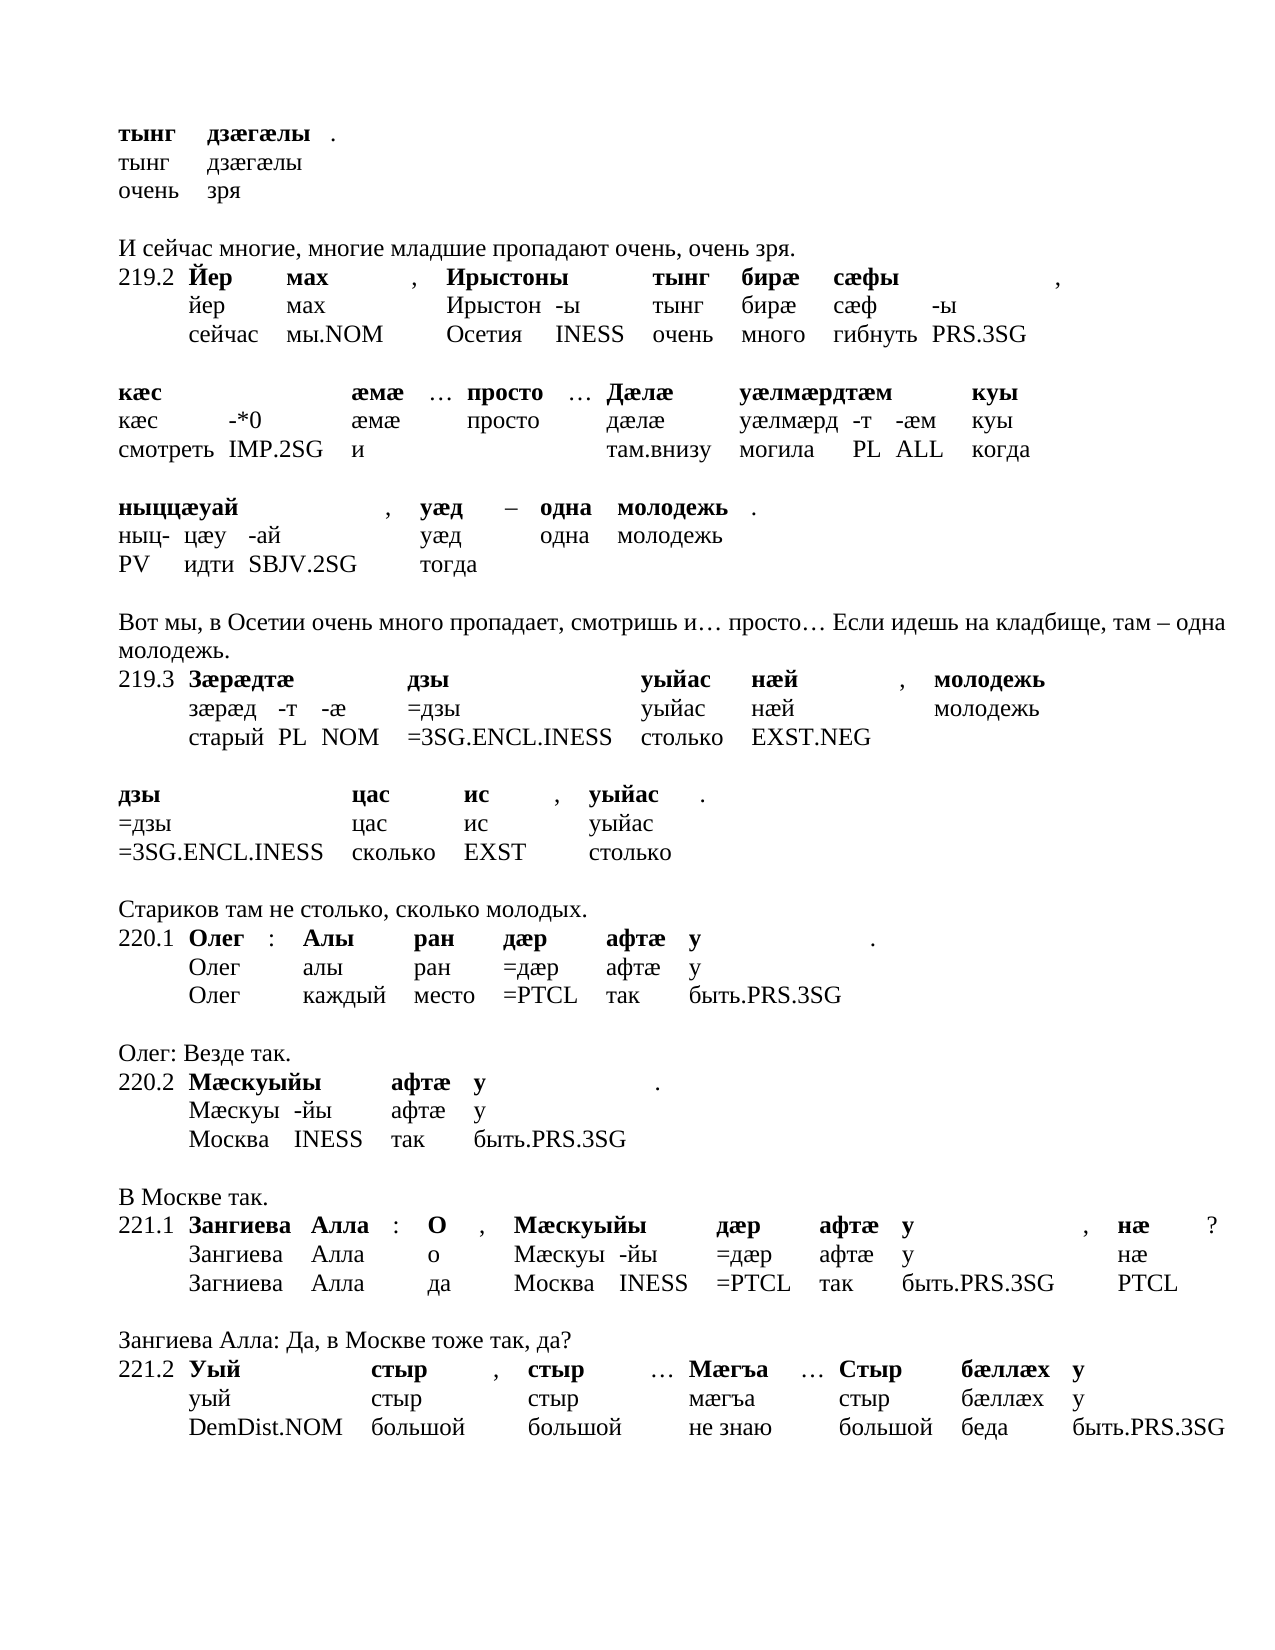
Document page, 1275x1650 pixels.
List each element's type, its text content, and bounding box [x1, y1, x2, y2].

text PRS.3SG [932, 319, 1027, 348]
text мах [286, 262, 397, 291]
text , [479, 1211, 500, 1239]
text гибнуть [833, 319, 918, 348]
text каждый [303, 981, 386, 1009]
text йер [188, 291, 259, 319]
text тынг [652, 291, 713, 319]
text мы.NOM [286, 319, 383, 348]
text тынг [652, 262, 727, 291]
text бæллæх [961, 1354, 1058, 1383]
text Олег [188, 952, 240, 981]
text одна [540, 521, 589, 549]
text быть.PRS.3SG [902, 1268, 1055, 1297]
text . [330, 118, 351, 147]
text уыйас [641, 664, 737, 693]
text Алла [311, 1239, 365, 1268]
text , [899, 664, 920, 693]
text место [414, 981, 475, 1009]
text когда [972, 434, 1031, 463]
text афтæ [819, 1239, 874, 1268]
text тынг [118, 118, 193, 147]
text -æм [895, 406, 944, 434]
text Стыр [839, 1354, 947, 1383]
text уыйас [589, 779, 686, 808]
text одна [540, 492, 603, 521]
text Алла [311, 1268, 365, 1297]
text Ирыстон [446, 291, 541, 319]
text Москва [188, 1124, 280, 1153]
text Ирыстоны [446, 262, 638, 291]
text Москва [514, 1268, 605, 1297]
text =дæр [503, 952, 578, 981]
text у [688, 952, 842, 981]
text EXST.NEG [751, 722, 872, 751]
text да [427, 1268, 451, 1297]
text стыр [371, 1354, 479, 1383]
text большой [839, 1412, 933, 1441]
text очень [118, 176, 179, 204]
text уæд [420, 492, 491, 521]
text -*0 [228, 406, 323, 434]
text , [1083, 1211, 1104, 1239]
text нæ [1117, 1239, 1179, 1268]
text В Москве так. [118, 1182, 1249, 1211]
text 219.3 [118, 664, 174, 693]
text тогда [420, 549, 477, 578]
text цас [352, 779, 450, 808]
text -т [852, 406, 882, 434]
text могила [739, 434, 838, 463]
text столько [641, 722, 724, 751]
text быть.PRS.3SG [688, 981, 842, 1009]
text афтæ [606, 923, 675, 952]
text дзæгæлы [207, 147, 302, 176]
text Уый [188, 1354, 357, 1383]
text О [427, 1211, 465, 1239]
text сейчас [188, 319, 259, 348]
text алы [303, 952, 386, 981]
text стыр [528, 1354, 636, 1383]
text у [473, 1096, 627, 1124]
text уыйас [589, 808, 672, 837]
text =3SG.ENCL.INESS [118, 837, 324, 866]
text афтæ [391, 1067, 459, 1096]
text Алы [303, 923, 400, 952]
text 221.1 [118, 1211, 174, 1239]
text и [351, 434, 400, 463]
text куы [972, 377, 1044, 406]
text =дæр [716, 1239, 791, 1268]
text зæрæд [188, 693, 264, 722]
text дзæгæлы [207, 118, 316, 147]
text у [1072, 1354, 1239, 1383]
text – [505, 492, 526, 521]
text æмæ [351, 377, 414, 406]
text И сейчас многие, многие младшие пропадают очень, очень зря. [118, 233, 1249, 262]
text очень [652, 319, 713, 348]
text Алла [311, 1211, 379, 1239]
text мах [286, 291, 383, 319]
text =3SG.ENCL.INESS [407, 722, 613, 751]
text ныццæуай [118, 492, 371, 521]
text бирæ [741, 262, 819, 291]
text Зангиева [188, 1211, 297, 1239]
text афтæ [391, 1096, 446, 1124]
text Зæрæдтæ [188, 664, 393, 693]
text IMP.2SG [228, 434, 323, 463]
text =PTCL [503, 981, 578, 1009]
text беда [961, 1412, 1044, 1441]
text старый [188, 722, 264, 751]
text уый [188, 1383, 343, 1412]
text нæй [751, 693, 872, 722]
text зря [207, 176, 302, 204]
text Мæскуы [514, 1239, 605, 1268]
text Мæгъа [688, 1354, 786, 1383]
text дæр [503, 923, 592, 952]
text много [741, 319, 806, 348]
text стыр [839, 1383, 933, 1412]
text сæфы [833, 262, 1041, 291]
text нæй [751, 664, 885, 693]
text уыйас [641, 693, 724, 722]
text дæлæ [606, 406, 711, 434]
text молодежь [617, 521, 723, 549]
text большой [371, 1412, 465, 1441]
text , [1054, 262, 1076, 291]
text там.внизу [606, 434, 711, 463]
text Олег: Везде так. [118, 1038, 1249, 1067]
text -йы [293, 1096, 363, 1124]
text Олег [188, 981, 240, 1009]
text PL [852, 434, 882, 463]
text -йы [619, 1239, 688, 1268]
text кæс [118, 406, 214, 434]
text PL [278, 722, 307, 751]
text дæр [716, 1211, 805, 1239]
text Мæскуыйы [188, 1067, 377, 1096]
text Мæскуы [188, 1096, 280, 1124]
text Загниева [188, 1268, 283, 1297]
text молодежь [934, 693, 1040, 722]
text ран [414, 952, 475, 981]
text уæд [420, 521, 477, 549]
text ис [464, 779, 540, 808]
text Дæлæ [606, 377, 725, 406]
text PV [118, 549, 170, 578]
text у [1072, 1383, 1225, 1412]
text идти [184, 549, 234, 578]
text -ай [248, 521, 357, 549]
text NOM [321, 722, 379, 751]
text 220.2 [118, 1067, 174, 1096]
text : [268, 923, 289, 952]
text просто [467, 377, 554, 406]
text , [554, 779, 575, 808]
text большой [528, 1412, 622, 1441]
text . [654, 1067, 675, 1096]
text Зангиева [188, 1239, 283, 1268]
text Вот мы, в Осетии очень много пропадает, смотришь и… просто… Если идешь на кладбище, там – одна молодежь. [118, 607, 1249, 664]
text бæллæх [961, 1383, 1044, 1412]
text у [902, 1239, 1055, 1268]
text Олег [188, 923, 254, 952]
text . [699, 779, 720, 808]
text афтæ [606, 952, 661, 981]
text , [493, 1354, 514, 1383]
text . [869, 923, 891, 952]
text PTCL [1117, 1268, 1179, 1297]
text Мæскуыйы [514, 1211, 702, 1239]
text Осетия [446, 319, 541, 348]
text так [606, 981, 661, 1009]
text Стариков там не столько, сколько молодых. [118, 894, 1249, 923]
text мæгъа [688, 1383, 772, 1412]
text дзы [407, 664, 627, 693]
text æмæ [351, 406, 400, 434]
text ALL [895, 434, 944, 463]
text стыр [528, 1383, 622, 1412]
text INESS [293, 1124, 363, 1153]
text 221.2 [118, 1354, 174, 1383]
text столько [589, 837, 672, 866]
text так [391, 1124, 446, 1153]
text у [902, 1211, 1069, 1239]
text быть.PRS.3SG [473, 1124, 627, 1153]
text … [800, 1354, 825, 1383]
text ? [1206, 1211, 1227, 1239]
text -æ [321, 693, 379, 722]
text . [751, 492, 772, 521]
text =дзы [118, 808, 324, 837]
text молодежь [934, 664, 1054, 693]
text нæ [1117, 1211, 1193, 1239]
text кæс [118, 377, 337, 406]
text уæлмæрд [739, 406, 838, 434]
text , [385, 492, 406, 521]
text Йер [188, 262, 272, 291]
text молодежь [617, 492, 737, 521]
text -ы [555, 291, 625, 319]
text INESS [619, 1268, 688, 1297]
text куы [972, 406, 1031, 434]
text быть.PRS.3SG [1072, 1412, 1225, 1441]
text INESS [555, 319, 625, 348]
text , [411, 262, 432, 291]
text сколько [352, 837, 436, 866]
text -ы [932, 291, 1027, 319]
text -т [278, 693, 307, 722]
text бирæ [741, 291, 806, 319]
text DemDist.NOM [188, 1412, 343, 1441]
text дзы [118, 779, 338, 808]
text SBJV.2SG [248, 549, 357, 578]
text … [428, 377, 453, 406]
text ран [414, 923, 489, 952]
text у [688, 923, 856, 952]
text сæф [833, 291, 918, 319]
text =дзы [407, 693, 613, 722]
text … [649, 1354, 675, 1383]
text ис [464, 808, 526, 837]
text цæу [184, 521, 234, 549]
text не знаю [688, 1412, 772, 1441]
text стыр [371, 1383, 465, 1412]
text 220.1 [118, 923, 174, 952]
text Зангиева Алла: Да, в Москве тоже так, да? [118, 1326, 1249, 1354]
text о [427, 1239, 451, 1268]
text афтæ [819, 1211, 888, 1239]
text =PTCL [716, 1268, 791, 1297]
text цас [352, 808, 436, 837]
text : [392, 1211, 413, 1239]
text уæлмæрдтæм [739, 377, 958, 406]
text смотреть [118, 434, 214, 463]
text так [819, 1268, 874, 1297]
text тынг [118, 147, 179, 176]
text EXST [464, 837, 526, 866]
text 219.2 [118, 262, 174, 291]
text просто [467, 406, 540, 434]
text … [567, 377, 593, 406]
text у [473, 1067, 641, 1096]
text ныц- [118, 521, 170, 549]
